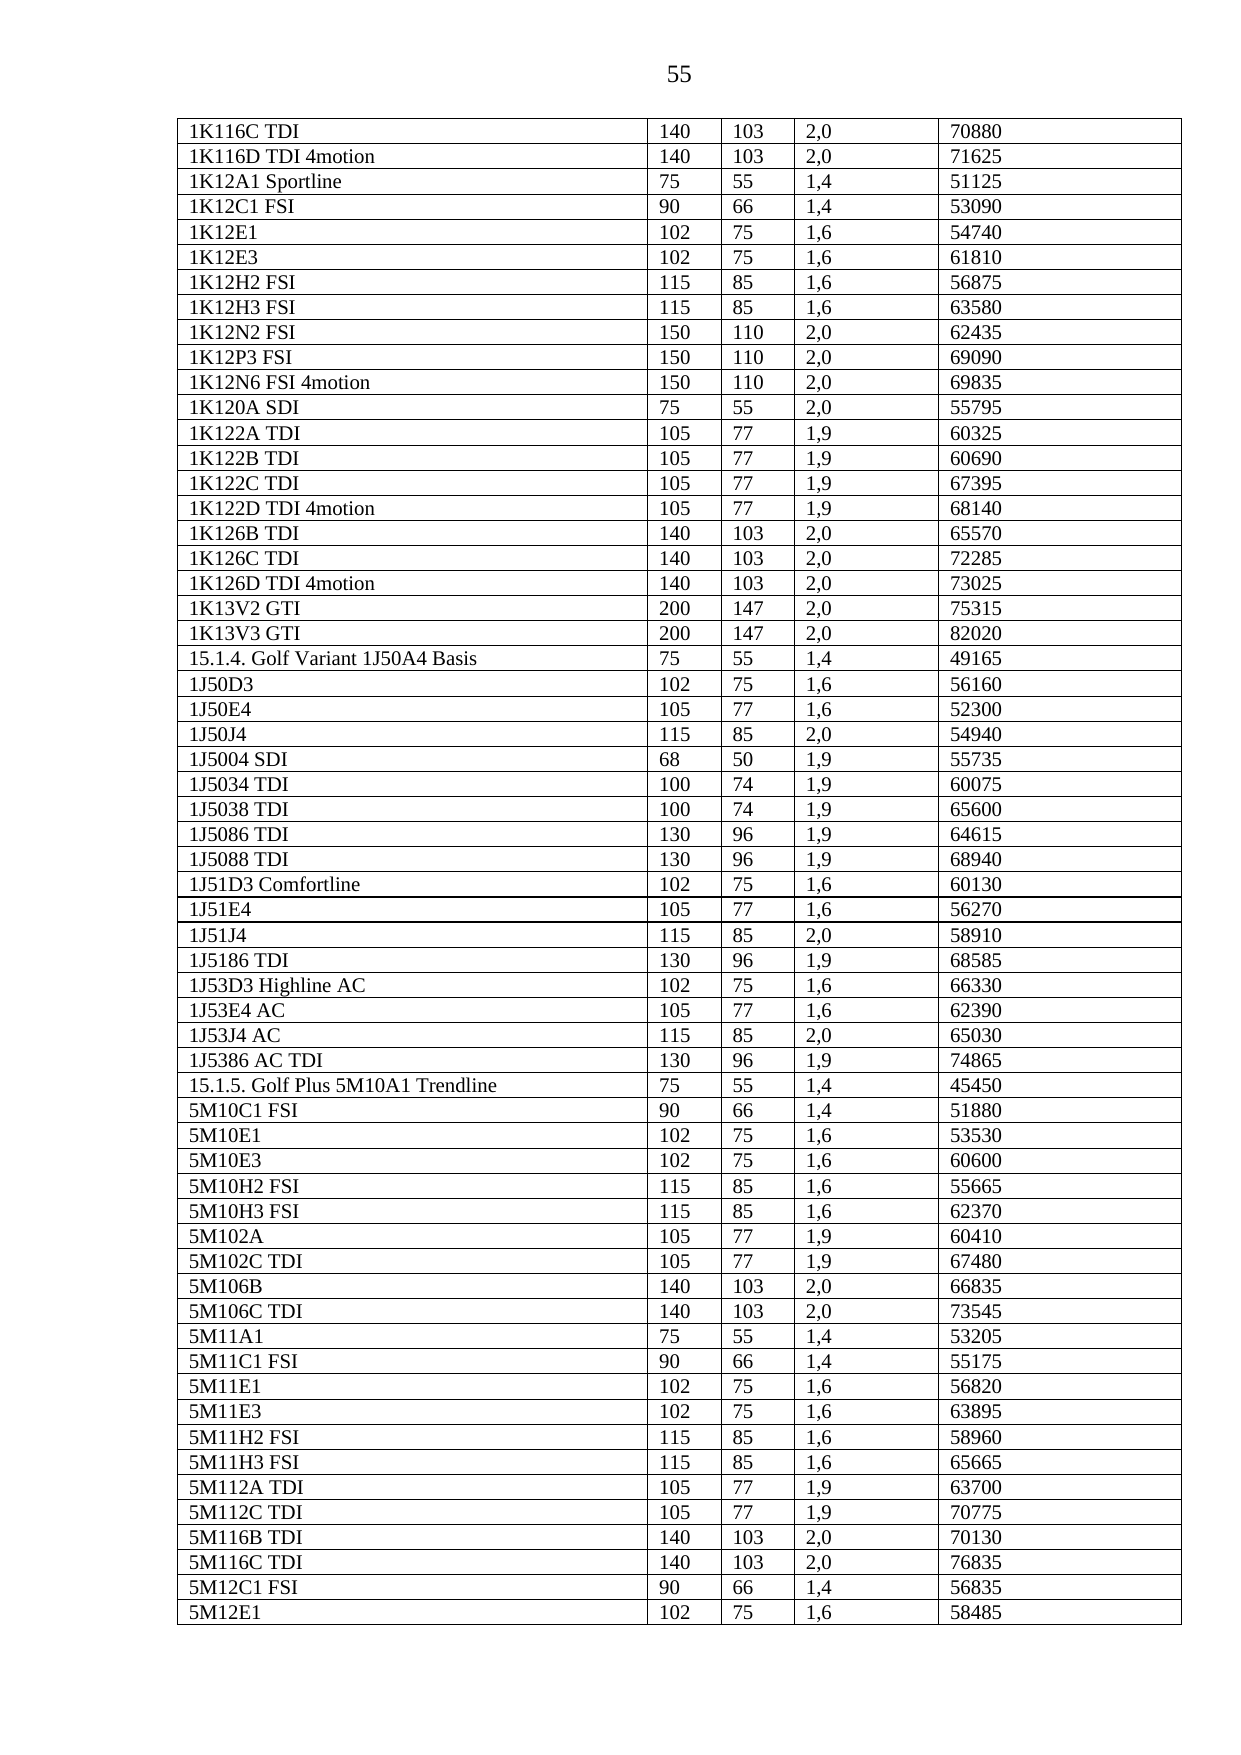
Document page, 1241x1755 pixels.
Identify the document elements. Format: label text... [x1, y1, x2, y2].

table_cell 1,6 [795, 1425, 938, 1449]
table_cell 1J53J4 AC [178, 1023, 647, 1047]
table_cell 115 [648, 1425, 721, 1449]
table_cell 5M106C TDI [178, 1299, 647, 1323]
table_cell 5M11H2 FSI [178, 1425, 647, 1449]
table_cell 2,0 [795, 546, 938, 570]
table_cell 77 [722, 998, 794, 1022]
table_cell 66330 [939, 973, 1181, 997]
table_cell 77 [722, 446, 794, 469]
table_cell 103 [722, 521, 794, 545]
table_cell 1J50J4 [178, 722, 647, 746]
table_cell 68585 [939, 948, 1181, 972]
table_cell 1,6 [795, 1123, 938, 1147]
table_cell 75 [722, 671, 794, 696]
table_cell 70775 [939, 1500, 1181, 1524]
table_cell 1,6 [795, 872, 938, 896]
table_cell 75 [722, 872, 794, 896]
table_cell 115 [648, 1023, 721, 1047]
table_cell 2,0 [795, 571, 938, 595]
table_cell 1,4 [795, 1575, 938, 1599]
table_cell 53090 [939, 195, 1181, 218]
table_cell 110 [722, 370, 794, 394]
table_cell 56820 [939, 1374, 1181, 1398]
table_cell 75315 [939, 596, 1181, 620]
table_cell 1K116C TDI [178, 119, 647, 143]
table_cell 51125 [939, 169, 1181, 193]
table_cell 105 [648, 1249, 721, 1273]
table_cell 85 [722, 1023, 794, 1047]
table_cell 1,6 [795, 1450, 938, 1474]
table_cell 77 [722, 1475, 794, 1499]
table_cell 1,9 [795, 948, 938, 972]
table_cell 77 [722, 471, 794, 495]
table_cell 103 [722, 1299, 794, 1323]
table_cell 140 [648, 1550, 721, 1574]
table_cell 1,9 [795, 1249, 938, 1273]
table_cell 2,0 [795, 144, 938, 168]
table_cell 77 [722, 496, 794, 520]
table_cell 115 [648, 1174, 721, 1198]
table_cell 2,0 [795, 119, 938, 143]
table_cell 71625 [939, 144, 1181, 168]
table_cell 85 [722, 1199, 794, 1223]
table_cell 150 [648, 320, 721, 344]
table_cell 61810 [939, 245, 1181, 269]
table_cell 1,9 [795, 1224, 938, 1248]
table_cell 115 [648, 1199, 721, 1223]
table_cell 1,6 [795, 1199, 938, 1223]
table_cell 56875 [939, 270, 1181, 294]
table_cell 1K122C TDI [178, 471, 647, 495]
table_cell 72285 [939, 546, 1181, 570]
table_cell 66 [722, 1098, 794, 1122]
table_cell 75 [648, 1324, 721, 1348]
table_cell 1,6 [795, 1374, 938, 1398]
table_cell 60130 [939, 872, 1181, 896]
table_cell 1K12C1 FSI [178, 195, 647, 218]
table_cell 130 [648, 822, 721, 846]
table_cell 1J50E4 [178, 697, 647, 721]
table_cell 1,9 [795, 446, 938, 469]
table_cell 96 [722, 822, 794, 846]
table_cell 66 [722, 1575, 794, 1599]
table_cell 150 [648, 345, 721, 369]
table_cell 73025 [939, 571, 1181, 595]
table_cell 200 [648, 596, 721, 620]
table_cell 74 [722, 772, 794, 796]
table_cell 85 [722, 722, 794, 746]
table_cell 1J5088 TDI [178, 847, 647, 871]
table_cell 96 [722, 948, 794, 972]
table_cell 55 [722, 1073, 794, 1097]
table_cell 85 [722, 295, 794, 319]
table_cell 75 [722, 1374, 794, 1398]
table_cell 1,6 [795, 1400, 938, 1423]
table_cell 140 [648, 546, 721, 570]
table_cell 68140 [939, 496, 1181, 520]
table_cell 105 [648, 1224, 721, 1248]
table_cell 75 [722, 1149, 794, 1172]
table_cell 5M12C1 FSI [178, 1575, 647, 1599]
table_cell 140 [648, 1299, 721, 1323]
table_cell 64615 [939, 822, 1181, 846]
table_cell 77 [722, 697, 794, 721]
table_cell 55665 [939, 1174, 1181, 1198]
table_cell 55 [722, 169, 794, 193]
table_cell 1K12E3 [178, 245, 647, 269]
table_cell 45450 [939, 1073, 1181, 1097]
table_cell 1K12H3 FSI [178, 295, 647, 319]
table_cell 75 [648, 646, 721, 670]
table_cell 102 [648, 973, 721, 997]
table_cell 1,6 [795, 998, 938, 1022]
table_cell 15.1.4. Golf Variant 1J50A4 Basis [178, 646, 647, 670]
table_cell 115 [648, 923, 721, 947]
table_cell 102 [648, 872, 721, 896]
table_cell 54940 [939, 722, 1181, 746]
table_cell 1K122A TDI [178, 420, 647, 444]
table_cell 62370 [939, 1199, 1181, 1223]
table_cell 5M11H3 FSI [178, 1450, 647, 1474]
table_cell 5M11E1 [178, 1374, 647, 1398]
table_cell 105 [648, 998, 721, 1022]
table_cell 105 [648, 1475, 721, 1499]
table_cell 77 [722, 1224, 794, 1248]
table_cell 90 [648, 1098, 721, 1122]
table_cell 77 [722, 420, 794, 444]
table_cell 1,4 [795, 195, 938, 218]
table_cell 1,6 [795, 697, 938, 721]
table_cell 103 [722, 1550, 794, 1574]
table_cell 115 [648, 1450, 721, 1474]
table_cell 1J51E4 [178, 898, 647, 921]
table_cell 103 [722, 1525, 794, 1549]
table_cell 1,4 [795, 646, 938, 670]
table_cell 75 [722, 245, 794, 269]
table_cell 51880 [939, 1098, 1181, 1122]
table_cell 77 [722, 898, 794, 921]
table_cell 103 [722, 1274, 794, 1298]
table_cell 5M11A1 [178, 1324, 647, 1348]
table_cell 1,6 [795, 1149, 938, 1172]
table_cell 68940 [939, 847, 1181, 871]
table_cell 1,9 [795, 797, 938, 821]
table_cell 105 [648, 420, 721, 444]
table_cell 2,0 [795, 395, 938, 419]
table_cell 75 [648, 395, 721, 419]
table_cell 96 [722, 1048, 794, 1072]
table_cell 62435 [939, 320, 1181, 344]
table_cell 1K116D TDI 4motion [178, 144, 647, 168]
table_cell 77 [722, 1500, 794, 1524]
table_cell 1,9 [795, 1475, 938, 1499]
table_cell 1,4 [795, 169, 938, 193]
table_cell 1,6 [795, 973, 938, 997]
table_cell 102 [648, 1400, 721, 1423]
table_cell 2,0 [795, 320, 938, 344]
table_cell 5M10H2 FSI [178, 1174, 647, 1198]
table_cell 2,0 [795, 621, 938, 645]
table_cell 1K126D TDI 4motion [178, 571, 647, 595]
table_cell 130 [648, 948, 721, 972]
table_cell 5M11E3 [178, 1400, 647, 1423]
table_cell 1,9 [795, 847, 938, 871]
table_cell 96 [722, 847, 794, 871]
table_cell 102 [648, 1600, 721, 1624]
table_cell 65600 [939, 797, 1181, 821]
table_cell 70880 [939, 119, 1181, 143]
table_cell 2,0 [795, 722, 938, 746]
table_cell 49165 [939, 646, 1181, 670]
table_cell 75 [648, 1073, 721, 1097]
table_cell 1,9 [795, 1500, 938, 1524]
table_cell 1J5004 SDI [178, 747, 647, 771]
table_cell 55 [722, 1324, 794, 1348]
table_cell 103 [722, 144, 794, 168]
table_cell 65665 [939, 1450, 1181, 1474]
table_cell 1K13V3 GTI [178, 621, 647, 645]
table_cell 1,9 [795, 822, 938, 846]
table_cell 140 [648, 1274, 721, 1298]
table_cell 85 [722, 1450, 794, 1474]
table_cell 102 [648, 1374, 721, 1398]
table_cell 1K126B TDI [178, 521, 647, 545]
table_cell 102 [648, 1149, 721, 1172]
table_cell 55 [722, 646, 794, 670]
table_cell 102 [648, 671, 721, 696]
table_cell 56270 [939, 898, 1181, 921]
table_cell 1J53E4 AC [178, 998, 647, 1022]
table_cell 56835 [939, 1575, 1181, 1599]
table_cell 90 [648, 195, 721, 218]
table_cell 105 [648, 471, 721, 495]
table_cell 1,6 [795, 1174, 938, 1198]
table_cell 69090 [939, 345, 1181, 369]
table_cell 1J5386 AC TDI [178, 1048, 647, 1072]
table_cell 105 [648, 1500, 721, 1524]
table_cell 1,6 [795, 898, 938, 921]
table_cell 75 [722, 1400, 794, 1423]
table_cell 5M10E3 [178, 1149, 647, 1172]
table_cell 77 [722, 1249, 794, 1273]
table_cell 1,6 [795, 270, 938, 294]
table_cell 1,9 [795, 420, 938, 444]
table_cell 66835 [939, 1274, 1181, 1298]
table_cell 5M102A [178, 1224, 647, 1248]
table_cell 103 [722, 571, 794, 595]
table_cell 1,6 [795, 1600, 938, 1624]
table_cell 1J51D3 Comfortline [178, 872, 647, 896]
table_cell 63700 [939, 1475, 1181, 1499]
table_cell 100 [648, 797, 721, 821]
table_cell 1J50D3 [178, 671, 647, 696]
table_cell 1K122B TDI [178, 446, 647, 469]
table_cell 2,0 [795, 1023, 938, 1047]
table_cell 1K126C TDI [178, 546, 647, 570]
table_cell 1,4 [795, 1073, 938, 1097]
table_cell 103 [722, 119, 794, 143]
table_cell 2,0 [795, 1299, 938, 1323]
table_cell 1K12H2 FSI [178, 270, 647, 294]
table_cell 55795 [939, 395, 1181, 419]
table_cell 74865 [939, 1048, 1181, 1072]
table_cell 75 [722, 1600, 794, 1624]
table_cell 140 [648, 571, 721, 595]
table_cell 60410 [939, 1224, 1181, 1248]
table_cell 1,6 [795, 245, 938, 269]
table_cell 53205 [939, 1324, 1181, 1348]
table_cell 66 [722, 195, 794, 218]
table_cell 1,9 [795, 772, 938, 796]
table_cell 85 [722, 1425, 794, 1449]
table_cell 90 [648, 1575, 721, 1599]
table_cell 5M11C1 FSI [178, 1349, 647, 1373]
table_cell 1,6 [795, 220, 938, 244]
table_cell 1,9 [795, 747, 938, 771]
table_cell 1J5186 TDI [178, 948, 647, 972]
table_cell 60690 [939, 446, 1181, 469]
table_cell 140 [648, 521, 721, 545]
table_cell 110 [722, 345, 794, 369]
table_cell 5M10E1 [178, 1123, 647, 1147]
table_cell 2,0 [795, 923, 938, 947]
table_cell 69835 [939, 370, 1181, 394]
table_cell 5M112C TDI [178, 1500, 647, 1524]
table_cell 55 [722, 395, 794, 419]
table_cell 58910 [939, 923, 1181, 947]
table_cell 1J51J4 [178, 923, 647, 947]
table_cell 1K12P3 FSI [178, 345, 647, 369]
table_cell 1,4 [795, 1324, 938, 1348]
table_cell 2,0 [795, 370, 938, 394]
table_cell 63580 [939, 295, 1181, 319]
table_cell 54740 [939, 220, 1181, 244]
table_cell 147 [722, 596, 794, 620]
table_cell 1J53D3 Highline AC [178, 973, 647, 997]
table_cell 60600 [939, 1149, 1181, 1172]
table_cell 1,9 [795, 1048, 938, 1072]
table_cell 56160 [939, 671, 1181, 696]
table_cell 5M106B [178, 1274, 647, 1298]
table_cell 102 [648, 220, 721, 244]
table_cell 1,9 [795, 471, 938, 495]
table_cell 5M10H3 FSI [178, 1199, 647, 1223]
table_cell 2,0 [795, 1550, 938, 1574]
table_cell 75 [722, 1123, 794, 1147]
table_cell 75 [648, 169, 721, 193]
table_cell 150 [648, 370, 721, 394]
table_cell 105 [648, 898, 721, 921]
table_cell 130 [648, 1048, 721, 1072]
table_cell 50 [722, 747, 794, 771]
table_cell 115 [648, 270, 721, 294]
table_cell 100 [648, 772, 721, 796]
table_cell 147 [722, 621, 794, 645]
table_cell 70130 [939, 1525, 1181, 1549]
table_cell 1,4 [795, 1349, 938, 1373]
table_cell 1K122D TDI 4motion [178, 496, 647, 520]
table_cell 85 [722, 923, 794, 947]
table_cell 68 [648, 747, 721, 771]
table_cell 140 [648, 144, 721, 168]
table_cell 105 [648, 446, 721, 469]
table_cell 67395 [939, 471, 1181, 495]
table_cell 1,9 [795, 496, 938, 520]
table_cell 65570 [939, 521, 1181, 545]
table_cell 1J5034 TDI [178, 772, 647, 796]
table_cell 110 [722, 320, 794, 344]
table_cell 1K13V2 GTI [178, 596, 647, 620]
table_cell 140 [648, 1525, 721, 1549]
table_cell 53530 [939, 1123, 1181, 1147]
table_cell 74 [722, 797, 794, 821]
table_cell 67480 [939, 1249, 1181, 1273]
table_cell 82020 [939, 621, 1181, 645]
table_cell 5M12E1 [178, 1600, 647, 1624]
table_cell 5M102C TDI [178, 1249, 647, 1273]
table_cell 2,0 [795, 596, 938, 620]
table_cell 115 [648, 722, 721, 746]
table_cell 62390 [939, 998, 1181, 1022]
table_cell 63895 [939, 1400, 1181, 1423]
table_cell 55175 [939, 1349, 1181, 1373]
table_cell 2,0 [795, 1525, 938, 1549]
table_cell 52300 [939, 697, 1181, 721]
table_cell 58960 [939, 1425, 1181, 1449]
table_cell 103 [722, 546, 794, 570]
table_cell 58485 [939, 1600, 1181, 1624]
table_cell 15.1.5. Golf Plus 5M10A1 Trendline [178, 1073, 647, 1097]
table_cell 76835 [939, 1550, 1181, 1574]
table_cell 2,0 [795, 345, 938, 369]
table_cell 1,6 [795, 295, 938, 319]
table_cell 102 [648, 245, 721, 269]
table_cell 2,0 [795, 521, 938, 545]
table_cell 1K12A1 Sportline [178, 169, 647, 193]
table_cell 102 [648, 1123, 721, 1147]
table_cell 1,4 [795, 1098, 938, 1122]
table_cell 66 [722, 1349, 794, 1373]
table_cell 1K12N6 FSI 4motion [178, 370, 647, 394]
table_cell 1K12E1 [178, 220, 647, 244]
table_cell 5M10C1 FSI [178, 1098, 647, 1122]
table_cell 1,6 [795, 671, 938, 696]
table_cell 105 [648, 496, 721, 520]
table_cell 1K120A SDI [178, 395, 647, 419]
table_cell 1J5038 TDI [178, 797, 647, 821]
table_cell 90 [648, 1349, 721, 1373]
table_cell 85 [722, 270, 794, 294]
table_cell 75 [722, 973, 794, 997]
table_cell 60325 [939, 420, 1181, 444]
table_cell 5M116B TDI [178, 1525, 647, 1549]
table_cell 5M116C TDI [178, 1550, 647, 1574]
table_cell 2,0 [795, 1274, 938, 1298]
table_cell 140 [648, 119, 721, 143]
table_cell 75 [722, 220, 794, 244]
table_cell 65030 [939, 1023, 1181, 1047]
table_cell 1K12N2 FSI [178, 320, 647, 344]
table_cell 130 [648, 847, 721, 871]
table_cell 1J5086 TDI [178, 822, 647, 846]
table_cell 5M112A TDI [178, 1475, 647, 1499]
table_cell 85 [722, 1174, 794, 1198]
table_cell 60075 [939, 772, 1181, 796]
table_cell 55735 [939, 747, 1181, 771]
table_cell 115 [648, 295, 721, 319]
table_cell 73545 [939, 1299, 1181, 1323]
table_cell 105 [648, 697, 721, 721]
table_cell 200 [648, 621, 721, 645]
